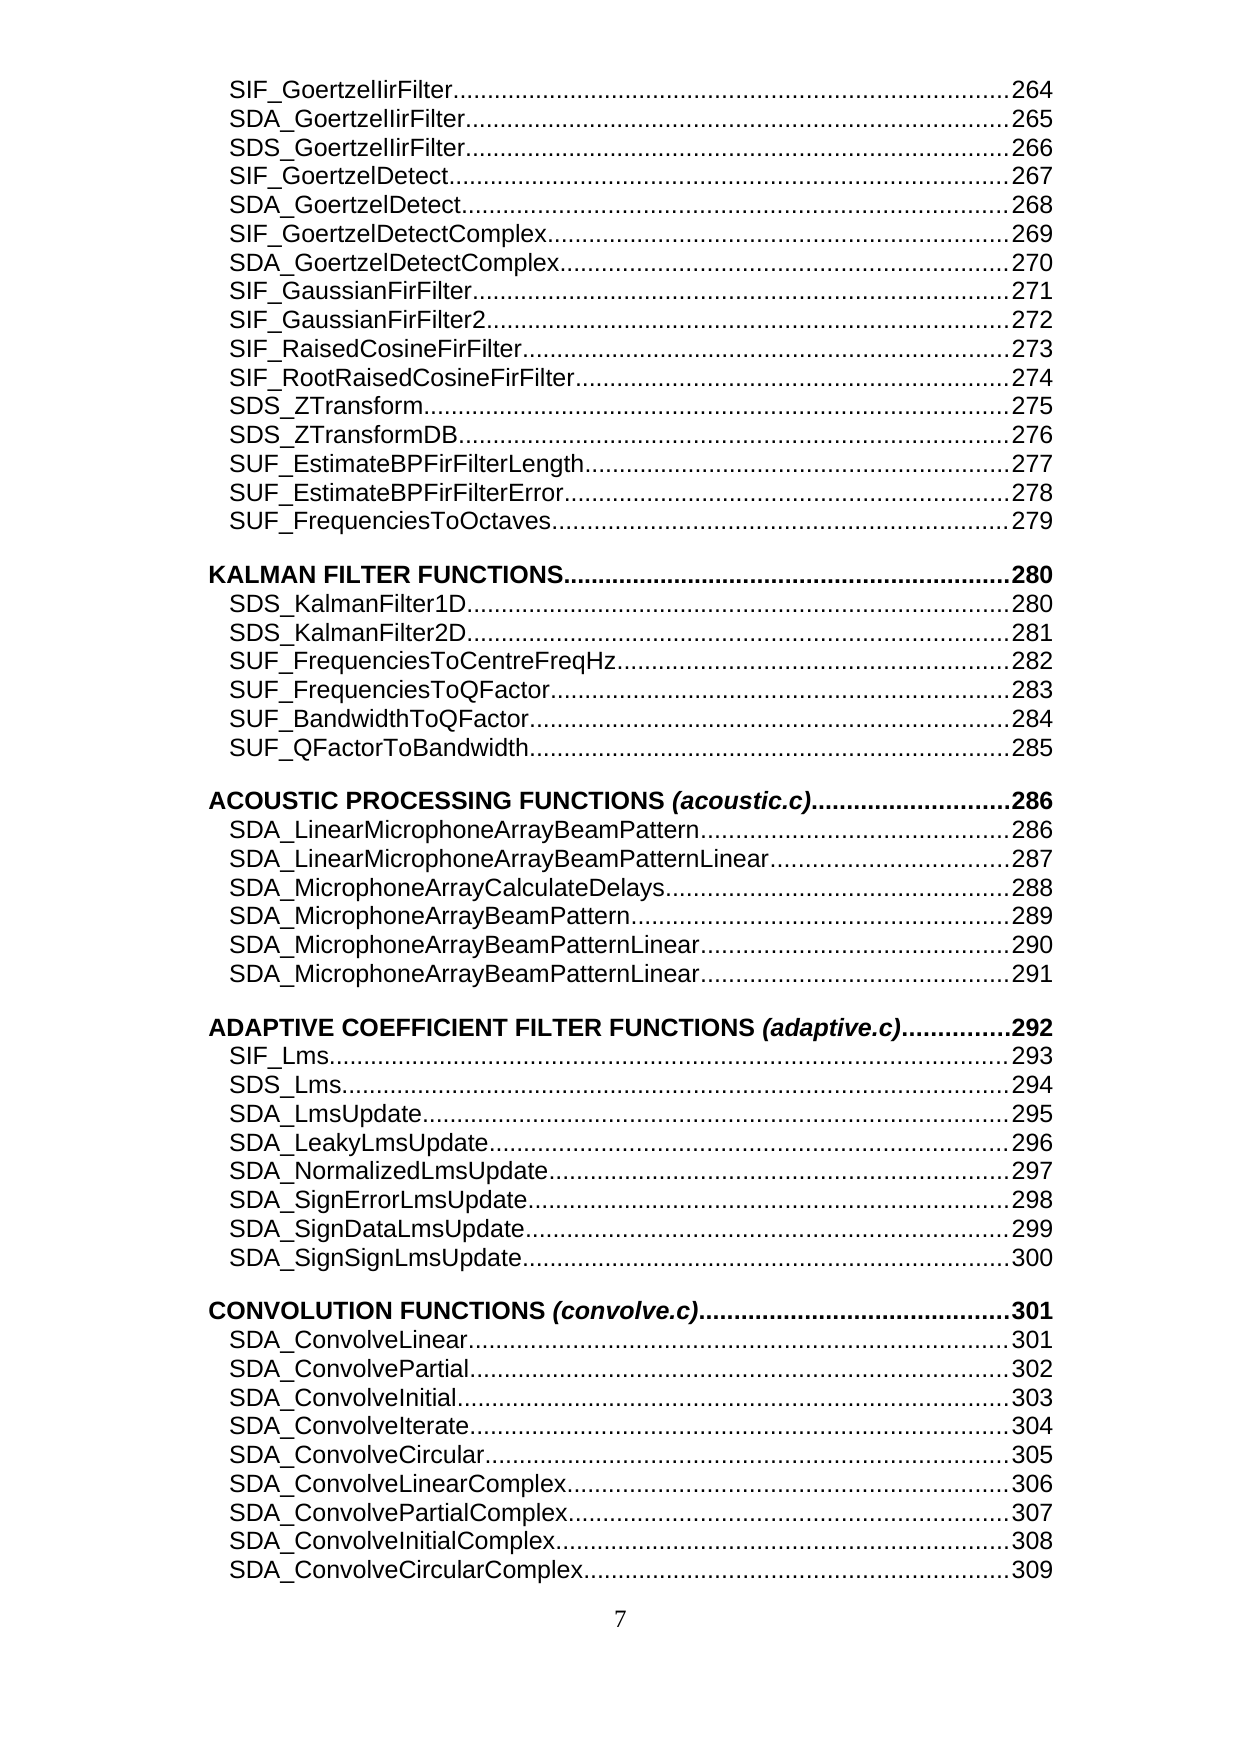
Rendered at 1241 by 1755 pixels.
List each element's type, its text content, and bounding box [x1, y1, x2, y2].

text SDS_KalmanFilter2D 281 [229, 617, 1053, 646]
text SDA_NormalizedLmsUpdate 297 [229, 1156, 1053, 1185]
text SDA_GoertzelDetectComplex 270 [229, 247, 1053, 276]
text SDA_ConvolveInitialComplex 308 [229, 1526, 1053, 1555]
text CONVOLUTION FUNCTIONS (convolve.c) 301 [208, 1296, 1053, 1325]
text SDA_LmsUpdate 295 [229, 1099, 1053, 1127]
text SDA_MicrophoneArrayBeamPatternLinear 291 [229, 959, 1053, 987]
text SDS_ZTransform 275 [229, 391, 1053, 420]
text SDS_Lms 294 [229, 1070, 1053, 1099]
text SIF_GoertzelDetect 267 [229, 161, 1053, 190]
text ACOUSTIC PROCESSING FUNCTIONS (acoustic.c) 286 [208, 786, 1053, 815]
text SDA_GoertzelDetect 268 [229, 190, 1053, 219]
text SDA_ConvolveInitial 303 [229, 1382, 1053, 1411]
text SUF_FrequenciesToOctaves 279 [229, 506, 1053, 535]
text SUF_EstimateBPFirFilterLength 277 [229, 449, 1053, 477]
text SDA_ConvolvePartialComplex 307 [229, 1497, 1053, 1526]
text SDA_LinearMicrophoneArrayBeamPatternLinear 287 [229, 844, 1053, 872]
text SUF_FrequenciesToCentreFreqHz 282 [229, 646, 1053, 675]
text KALMAN FILTER FUNCTIONS 280 [208, 560, 1053, 589]
text SIF_RootRaisedCosineFirFilter 274 [229, 362, 1053, 391]
text SUF_BandwidthToQFactor 284 [229, 704, 1053, 732]
text SIF_GaussianFirFilter 271 [229, 276, 1053, 305]
text SDS_GoertzelIirFilter 266 [229, 132, 1053, 161]
text SDS_ZTransformDB 276 [229, 420, 1053, 449]
text SDA_SignDataLmsUpdate 299 [229, 1214, 1053, 1242]
text SDA_ConvolveLinear 301 [229, 1325, 1053, 1354]
text SDA_ConvolvePartial 302 [229, 1354, 1053, 1382]
text SDA_MicrophoneArrayBeamPatternLinear 290 [229, 930, 1053, 959]
text SDA_SignSignLmsUpdate 300 [229, 1242, 1053, 1271]
text SDA_ConvolveIterate 304 [229, 1411, 1053, 1440]
text SDA_MicrophoneArrayBeamPattern 289 [229, 901, 1053, 930]
text SDA_SignErrorLmsUpdate 298 [229, 1185, 1053, 1214]
text SIF_Lms 293 [229, 1041, 1053, 1070]
text SDA_GoertzelIirFilter 265 [229, 104, 1053, 132]
text SUF_EstimateBPFirFilterError 278 [229, 477, 1053, 506]
text SIF_RaisedCosineFirFilter 273 [229, 334, 1053, 362]
text SDA_MicrophoneArrayCalculateDelays 288 [229, 872, 1053, 901]
text SDA_ConvolveLinearComplex 306 [229, 1469, 1053, 1497]
text SDA_LinearMicrophoneArrayBeamPattern 286 [229, 815, 1053, 844]
text SDA_LeakyLmsUpdate 296 [229, 1127, 1053, 1156]
text SUF_QFactorToBandwidth 285 [229, 732, 1053, 761]
text SDS_KalmanFilter1D 280 [229, 589, 1053, 617]
text ADAPTIVE COEFFICIENT FILTER FUNCTIONS (adaptive.c) 292 [208, 1012, 1053, 1041]
text SDA_ConvolveCircular 305 [229, 1440, 1053, 1469]
text SIF_GoertzelDetectComplex 269 [229, 219, 1053, 247]
text SUF_FrequenciesToQFactor 283 [229, 675, 1053, 704]
text SDA_ConvolveCircularComplex 309 [229, 1555, 1053, 1584]
text SIF_GaussianFirFilter2 272 [229, 305, 1053, 334]
text SIF_GoertzelIirFilter 264 [229, 75, 1053, 104]
